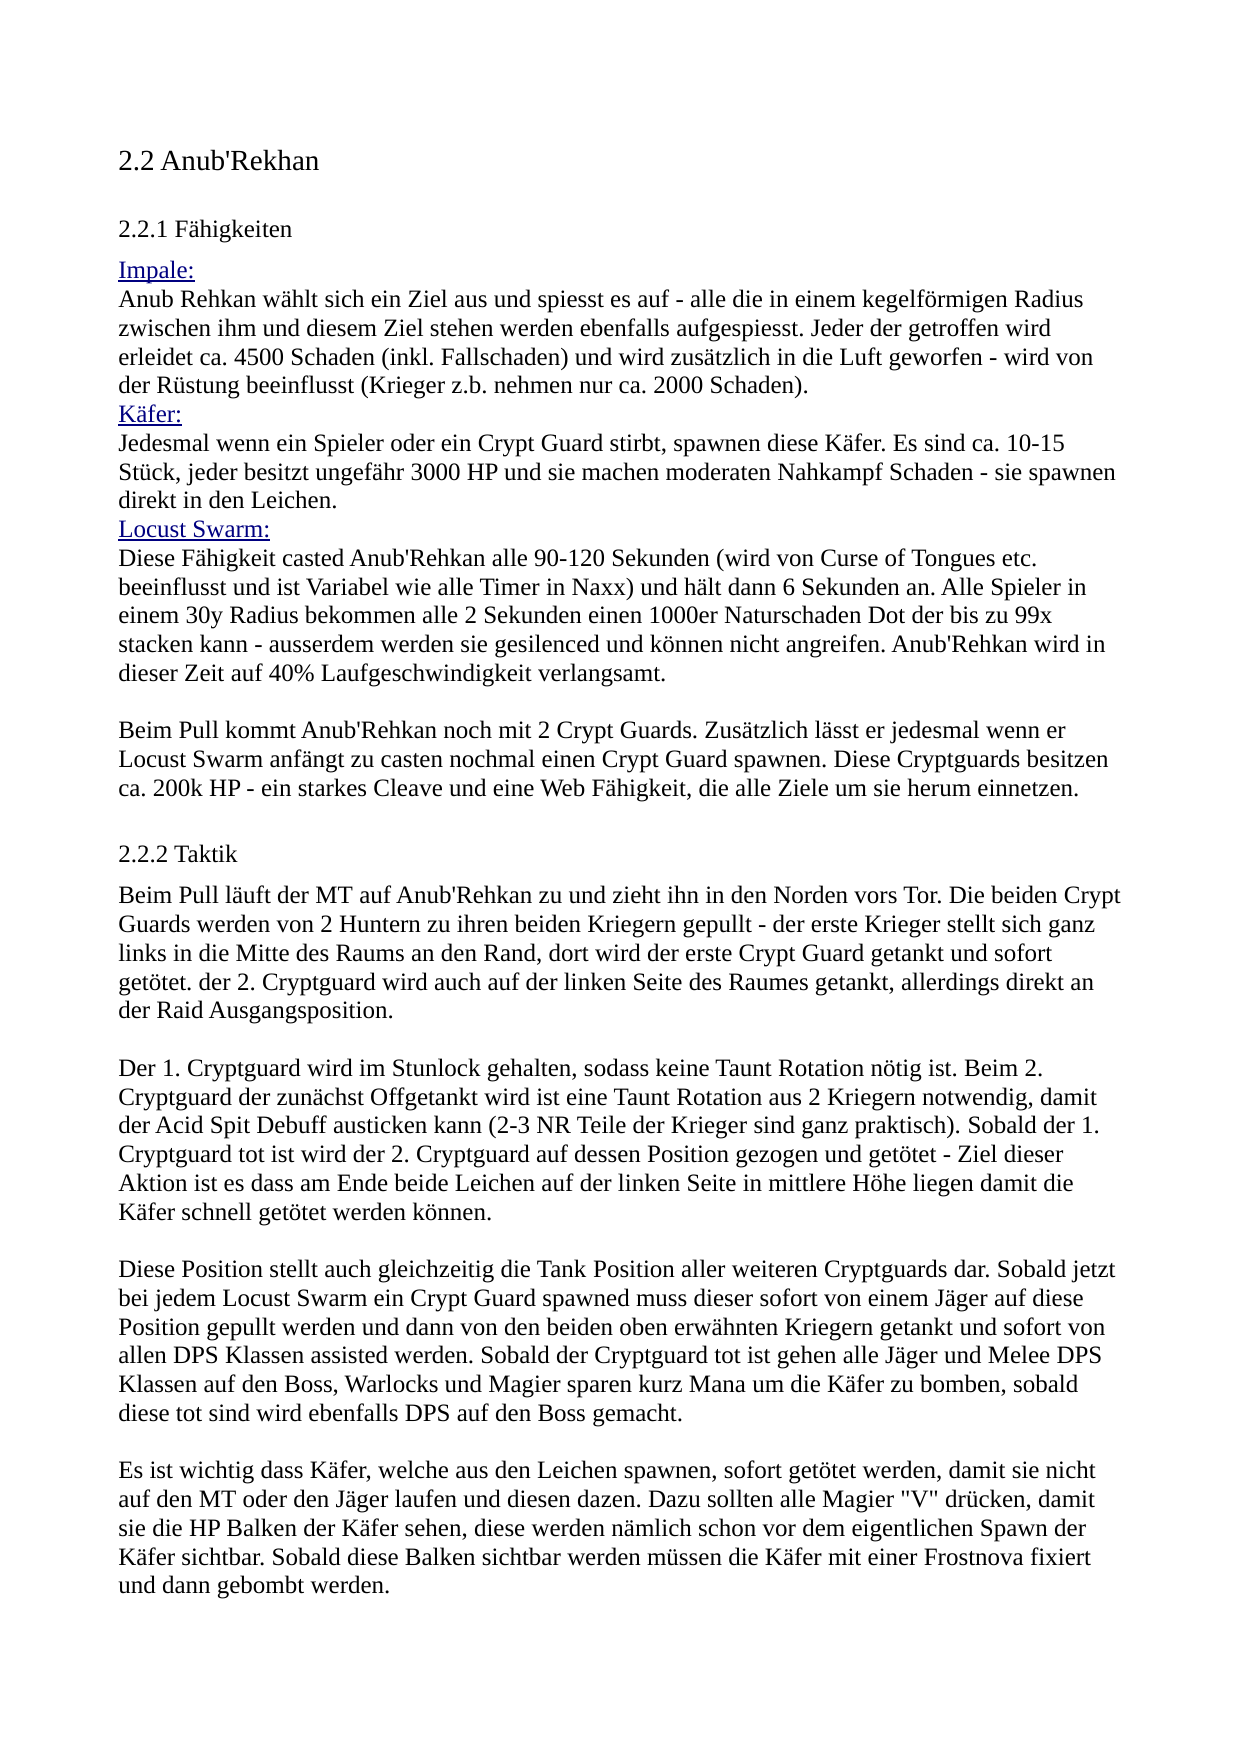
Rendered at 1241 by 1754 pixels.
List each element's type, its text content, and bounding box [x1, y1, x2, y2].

text Beim Pull läuft der MT auf Anub'Rehkan zu und zieht ihn in den Norden vors Tor. Die beiden Crypt Guards werden von 2 Huntern zu ihren beiden Kriegern gepullt - der erste Krieger stellt sich ganz links in die Mitte des Raums an den Rand, dort wird der erste Crypt Guard getankt und sofort getötet. der 2. Cryptguard wird auch auf der linken Seite des Raumes getankt, allerdings direkt an der Raid Ausgangsposition. Der 1. Cryptguard wird im Stunlock gehalten, sodass keine Taunt Rotation nötig ist. Beim 2. Cryptguard der zunächst Offgetankt wird ist eine Taunt Rotation aus 2 Kriegern notwendig, damit der Acid Spit Debuff austicken kann (2-3 NR Teile der Krieger sind ganz praktisch). Sobald der 1. Cryptguard tot ist wird der 2. Cryptguard auf dessen Position gezogen und getötet - Ziel dieser Aktion ist es dass am Ende beide Leichen auf der linken Seite in mittlere Höhe liegen damit die Käfer schnell getötet werden können. Diese Position stellt auch gleichzeitig die Tank Position aller weiteren Cryptguards dar. Sobald jetzt bei jedem Locust Swarm ein Crypt Guard spawned muss dieser sofort von einem Jäger auf diese Position gepullt werden und dann von den beiden oben erwähnten Kriegern getankt und sofort von allen DPS Klassen assisted werden. Sobald der Cryptguard tot ist gehen alle Jäger und Melee DPS Klassen auf den Boss, Warlocks und Magier sparen kurz Mana um die Käfer zu bomben, sobald diese tot sind wird ebenfalls DPS auf den Boss gemacht. Es ist wichtig dass Käfer, welche aus den Leichen spawnen, sofort getötet werden, damit sie nicht auf den MT oder den Jäger laufen und diesen dazen. Dazu sollten alle Magier "V" drücken, damit sie die HP Balken der Käfer sehen, diese werden nämlich schon vor dem eigentlichen Spawn der Käfer sichtbar. Sobald diese Balken sichtbar werden müssen die Käfer mit einer Frostnova fixiert und dann gebombt werden. [118, 880, 1122, 1628]
subtitle 2.2 Anub'Rekhan [118, 143, 1122, 177]
subtitle 2.2.2 Taktik [118, 839, 1122, 868]
subtitle 2.2.1 Fähigkeiten [118, 214, 1122, 243]
text Impale: Anub Rehkan wählt sich ein Ziel aus und spiesst es auf - alle die in einem kegelförmigen Radius zwischen ihm und diesem Ziel stehen werden ebenfalls aufgespiesst. Jeder der getroffen wird erleidet ca. 4500 Schaden (inkl. Fallschaden) und wird zusätzlich in die Luft geworfen - wird von der Rüstung beeinflusst (Krieger z.b. nehmen nur ca. 2000 Schaden). Käfer: Jedesmal wenn ein Spieler oder ein Crypt Guard stirbt, spawnen diese Käfer. Es sind ca. 10-15 Stück, jeder besitzt ungefähr 3000 HP und sie machen moderaten Nahkampf Schaden - sie spawnen direkt in den Leichen. Locust Swarm: Diese Fähigkeit casted Anub'Rehkan alle 90-120 Sekunden (wird von Curse of Tongues etc. beeinflusst und ist Variabel wie alle Timer in Naxx) und hält dann 6 Sekunden an. Alle Spieler in einem 30y Radius bekommen alle 2 Sekunden einen 1000er Naturschaden Dot der bis zu 99x stacken kann - ausserdem werden sie gesilenced und können nicht angreifen. Anub'Rehkan wird in dieser Zeit auf 40% Laufgeschwindigkeit verlangsamt. Beim Pull kommt Anub'Rehkan noch mit 2 Crypt Guards. Zusätzlich lässt er jedesmal wenn er Locust Swarm anfängt zu casten nochmal einen Crypt Guard spawnen. Diese Cryptguards besitzen ca. 200k HP - ein starkes Cleave und eine Web Fähigkeit, die alle Ziele um sie herum einnetzen. [118, 255, 1122, 802]
